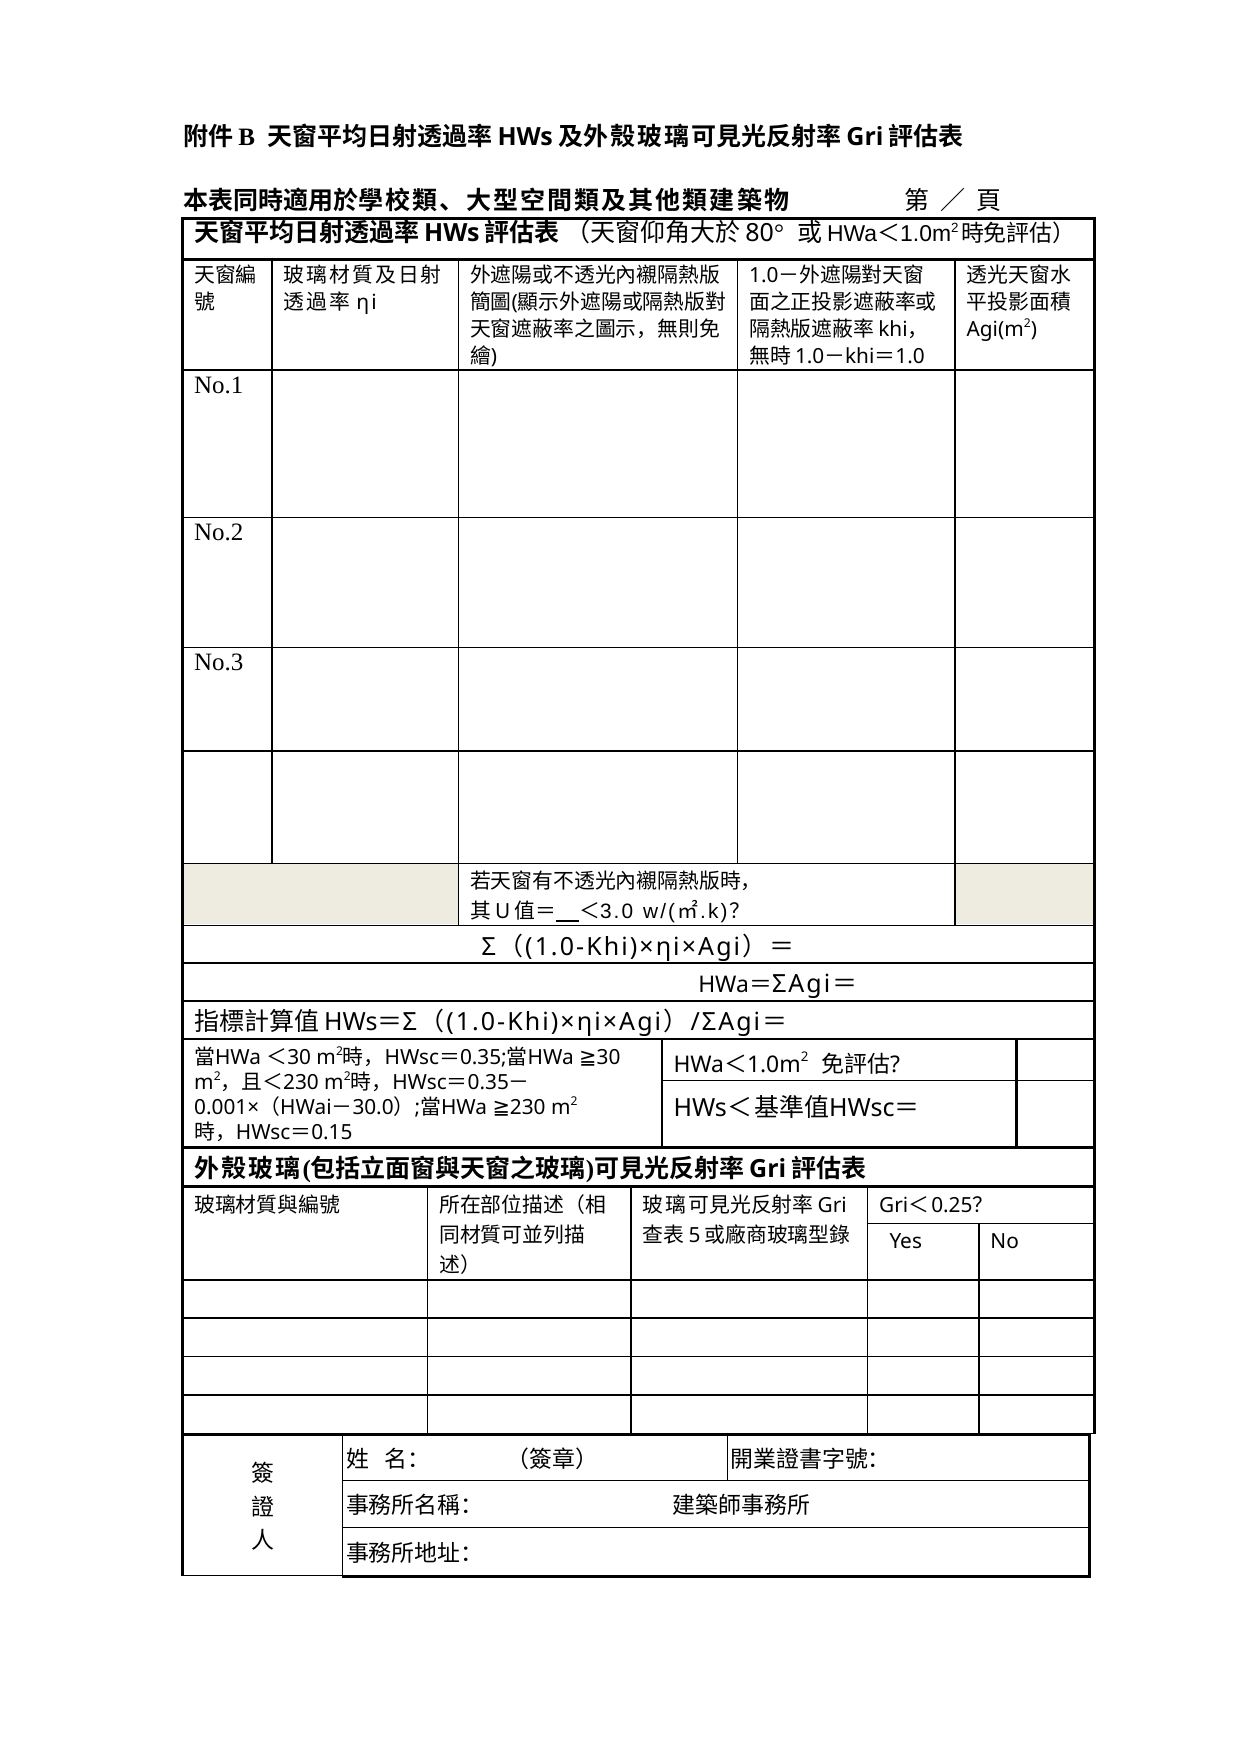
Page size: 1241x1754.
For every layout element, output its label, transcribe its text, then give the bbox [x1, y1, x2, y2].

table_cell [738, 648, 954, 750]
text 本表同時適用於學校類、大型空間類及其他類建築物 第 ／ 頁 [183, 181, 1057, 217]
table_cell [184, 1281, 427, 1317]
table_cell 指標計算值HWs＝Σ（(1.0-Khi)×ηi×Agi）/ΣAgi＝ [184, 1002, 1093, 1038]
table_cell [980, 1396, 1093, 1433]
table_cell [980, 1319, 1093, 1356]
table_cell [956, 518, 1093, 647]
table_cell 簽 證 人 [184, 1436, 342, 1574]
table_cell [632, 1396, 867, 1433]
table_cell 天窗編號 [184, 261, 271, 369]
table_cell [956, 371, 1093, 516]
table_cell 透光天窗水平投影面積Agi(m2) [956, 261, 1093, 369]
table_cell [980, 1281, 1093, 1317]
table_cell Σ（(1.0-Khi)×ηi×Agi）＝ [184, 926, 1093, 962]
table_cell [868, 1357, 978, 1394]
table_header 天窗平均日射透過率HWs評估表 （天窗仰角大於80° 或HWa＜1.0m2時免評估） [184, 220, 1093, 258]
table_cell 當HWa ＜30 m2時，HWsc＝0.35;當HWa ≧30 m2，且＜230 m2時，HWsc＝0.35－0.001×（HWai－30.0）;當HWa ≧230 m2時，HWsc＝0.15 [184, 1040, 661, 1146]
table_cell 玻璃材質及日射透過率ηi [273, 261, 458, 369]
table_cell [184, 864, 458, 924]
table_cell [273, 752, 458, 862]
table_cell [428, 1357, 630, 1394]
table_cell Gri＜0.25？ [868, 1188, 1093, 1223]
table_cell [632, 1357, 867, 1394]
table_cell No.2 [184, 518, 271, 647]
table_cell [868, 1396, 978, 1433]
table_cell No.1 [184, 371, 271, 516]
table_cell 開業證書字號： [728, 1436, 1088, 1480]
table_cell [273, 518, 458, 647]
table_cell [632, 1319, 867, 1356]
table_cell [459, 752, 737, 862]
table_cell [273, 371, 458, 516]
table_cell [184, 1357, 427, 1394]
table_cell [956, 752, 1093, 862]
table_cell [956, 648, 1093, 750]
table_cell [184, 752, 271, 862]
table_cell No [980, 1224, 1093, 1279]
table_cell 玻璃可見光反射率Gri 查表5或廠商玻璃型錄 [632, 1188, 867, 1279]
table_cell HWs＜基準值HWsc＝ [663, 1081, 1015, 1146]
table_cell No.3 [184, 648, 271, 750]
table_cell 事務所地址： [343, 1528, 1088, 1574]
table_cell [459, 518, 737, 647]
table_cell 外遮陽或不透光內襯隔熱版簡圖(顯示外遮陽或隔熱版對天窗遮蔽率之圖示，無則免繪) [459, 261, 737, 369]
table_cell [738, 518, 954, 647]
table_cell [738, 752, 954, 862]
table_cell 1.0－外遮陽對天窗面之正投影遮蔽率或隔熱版遮蔽率khi，無時1.0－khi＝1.0 [738, 261, 954, 369]
table_cell [459, 648, 737, 750]
table_cell Yes [868, 1224, 978, 1279]
table_cell [428, 1281, 630, 1317]
table_cell [980, 1357, 1093, 1394]
table_cell 姓 名： （簽章） [343, 1436, 727, 1480]
table_cell [868, 1281, 978, 1317]
table_cell [632, 1281, 867, 1317]
table_cell [1018, 1040, 1093, 1080]
table_cell [184, 1319, 427, 1356]
table_cell [956, 864, 1093, 924]
table_cell [428, 1396, 630, 1433]
table_cell [868, 1319, 978, 1356]
table_cell 若天窗有不透光內襯隔熱版時， 其U值＝ ＜3.0 w/(㎡.k)？ [459, 864, 954, 924]
table_cell 玻璃材質與編號 [184, 1188, 427, 1279]
table_cell HWa＝ΣAgi＝ [184, 964, 1093, 1000]
text 附件B 天窗平均日射透過率HWs及外殼玻璃可見光反射率Gri評估表 [183, 116, 1057, 153]
table_cell 外殼玻璃(包括立面窗與天窗之玻璃)可見光反射率Gri評估表 [184, 1149, 1093, 1185]
table_cell 所在部位描述（相同材質可並列描述） [428, 1188, 630, 1279]
table_cell [428, 1319, 630, 1356]
table_cell [1018, 1081, 1093, 1146]
table_cell [459, 371, 737, 516]
table_cell HWa＜1.0m2 免評估? [663, 1040, 1015, 1080]
table_cell [738, 371, 954, 516]
table_cell [273, 648, 458, 750]
table_cell [184, 1396, 427, 1433]
table_cell 事務所名稱： 建築師事務所 [343, 1481, 1088, 1527]
